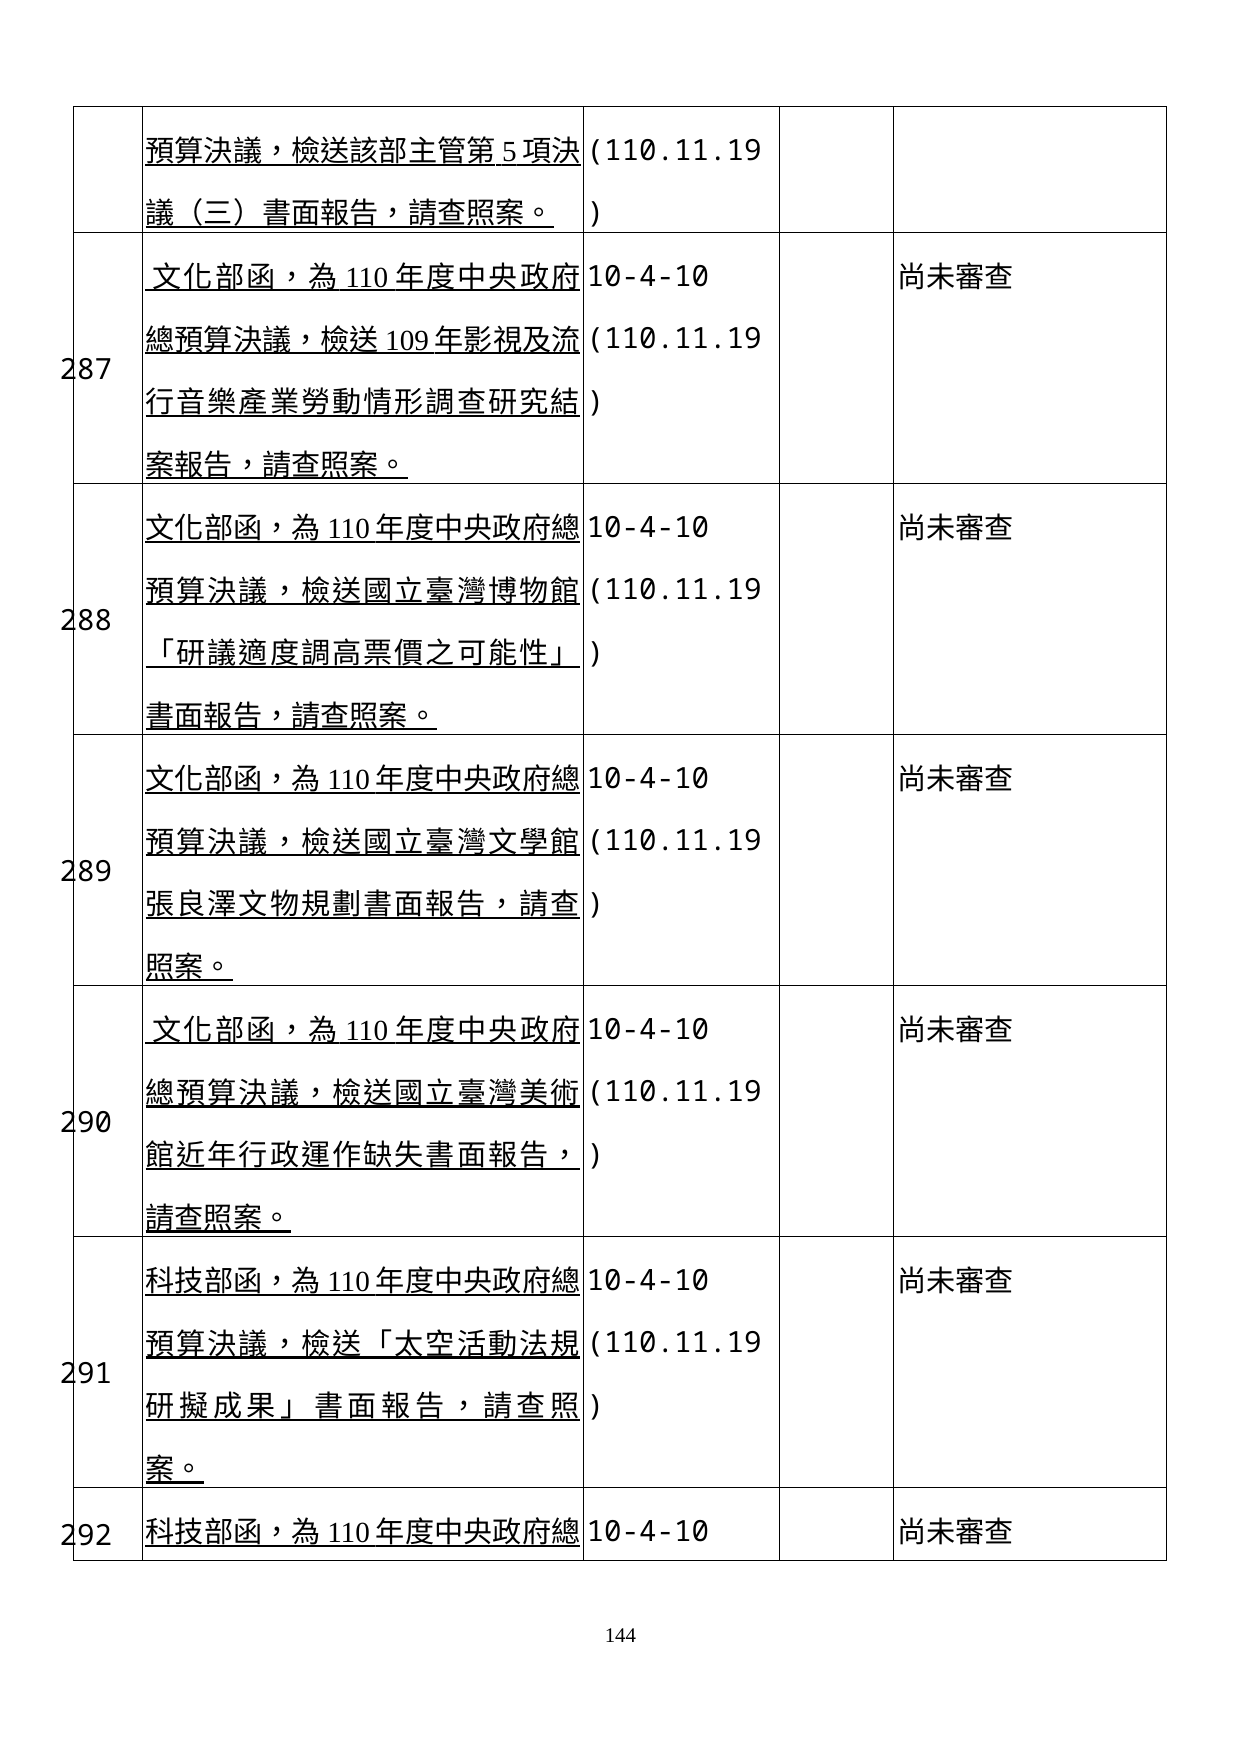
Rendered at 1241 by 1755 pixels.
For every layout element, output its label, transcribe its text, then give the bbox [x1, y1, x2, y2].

table_cell 尚未審查 [894, 484, 1166, 734]
table_cell [780, 735, 893, 985]
table_cell 預算決議，檢送該部主管第5項決議（三）書面報告，請查照案。 [143, 107, 583, 232]
table_cell [780, 484, 893, 734]
table_cell 文化部函，為110年度中央政府總預算決議，檢送國立臺灣美術館近年行政運作缺失書面報告，請查照案。 [143, 986, 583, 1236]
table_cell 10-4-10 (110.11.19) [584, 233, 779, 483]
table_cell 10-4-10 [584, 1488, 779, 1560]
table_cell [74, 484, 142, 734]
table_cell [780, 233, 893, 483]
table_cell 10-4-10 (110.11.19) [584, 1237, 779, 1487]
table_cell 文化部函，為110年度中央政府總預算決議，檢送109年影視及流行音樂產業勞動情形調查研究結案報告，請查照案。 [143, 233, 583, 483]
table_cell 尚未審查 [894, 986, 1166, 1236]
table_cell 科技部函，為110年度中央政府總 [143, 1488, 583, 1560]
table_cell 10-4-10 (110.11.19) [584, 986, 779, 1236]
table_cell [74, 986, 142, 1236]
table_cell [780, 986, 893, 1236]
table_cell [74, 107, 142, 232]
table_cell [894, 107, 1166, 232]
table_cell 10-4-10 (110.11.19) [584, 484, 779, 734]
table_cell 文化部函，為110年度中央政府總預算決議，檢送國立臺灣博物館「研議適度調高票價之可能性」書面報告，請查照案。 [143, 484, 583, 734]
table_cell [780, 1237, 893, 1487]
table_cell 科技部函，為110年度中央政府總預算決議，檢送「太空活動法規研擬成果」書面報告，請查照案。 [143, 1237, 583, 1487]
table_cell [74, 1237, 142, 1487]
table_cell [74, 233, 142, 483]
table_cell 尚未審查 [894, 1488, 1166, 1560]
table_cell 尚未審查 [894, 233, 1166, 483]
table_cell [74, 1488, 142, 1560]
table_cell [780, 107, 893, 232]
table_cell 尚未審查 [894, 1237, 1166, 1487]
table_cell [780, 1488, 893, 1560]
table_cell [74, 735, 142, 985]
table_cell 文化部函，為110年度中央政府總預算決議，檢送國立臺灣文學館張良澤文物規劃書面報告，請查照案。 [143, 735, 583, 985]
table_cell 尚未審查 [894, 735, 1166, 985]
table_cell (110.11.19) [584, 107, 779, 232]
table_cell 10-4-10 (110.11.19) [584, 735, 779, 985]
